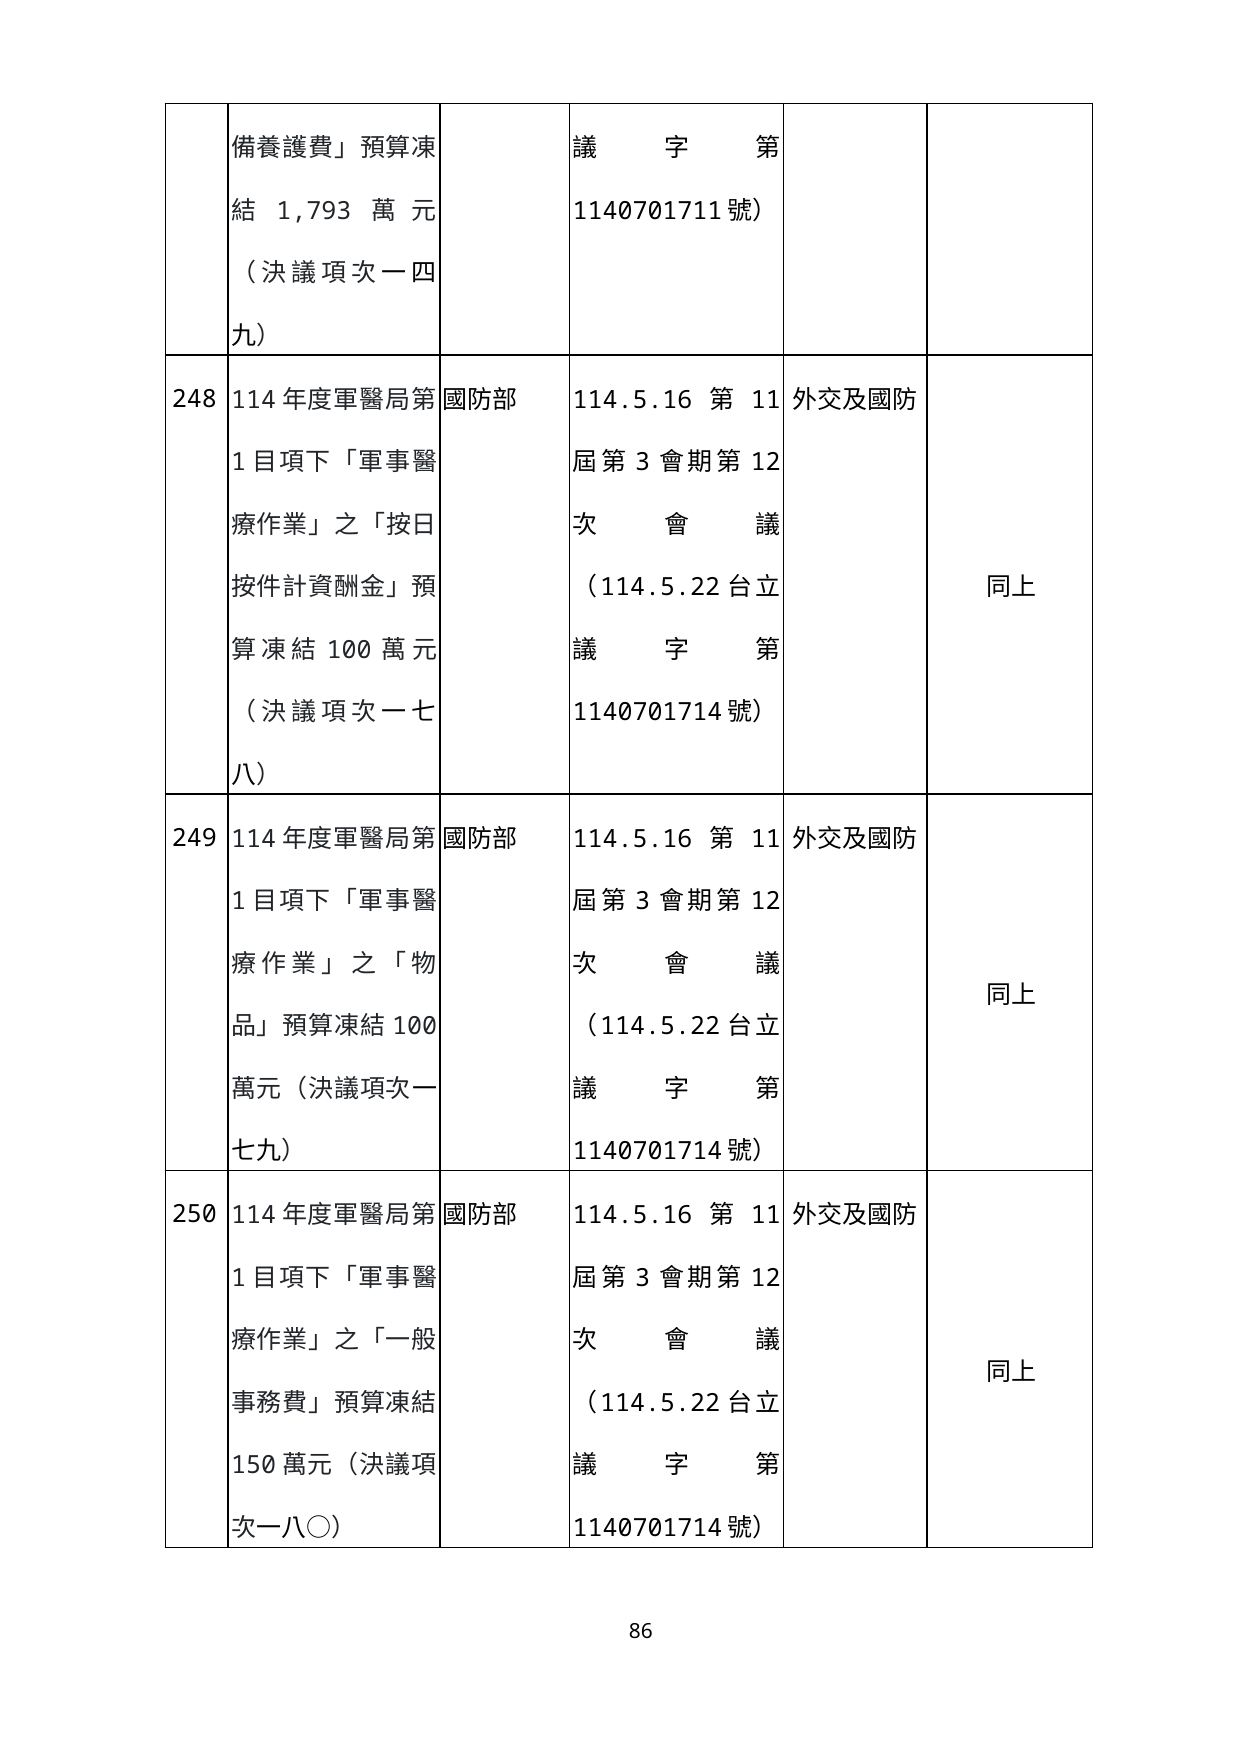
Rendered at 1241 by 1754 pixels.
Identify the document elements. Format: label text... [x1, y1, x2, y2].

table_cell [166, 795, 227, 1170]
table_cell 備養護費」預算凍結1,793萬元（決議項次一四九） [229, 104, 439, 354]
table_cell 議字第1140701711號） [570, 104, 783, 354]
table_cell 114.5.16第11屆第3會期第12次會議（114.5.22台立議字第1140701714號） [570, 795, 783, 1170]
table_cell 外交及國防 [784, 1171, 926, 1546]
table_cell 國防部 [441, 356, 569, 793]
table_cell 國防部 [441, 1171, 569, 1546]
table_cell 同上 [928, 795, 1092, 1170]
table_cell 國防部 [441, 795, 569, 1170]
table_cell 114年度軍醫局第1目項下「軍事醫療作業」之「物品」預算凍結100萬元（決議項次一七九） [229, 795, 439, 1170]
table_cell [784, 104, 926, 354]
table_cell [166, 356, 227, 793]
table_cell 114.5.16第11屆第3會期第12次會議（114.5.22台立議字第1140701714號） [570, 1171, 783, 1546]
table_cell 114年度軍醫局第1目項下「軍事醫療作業」之「一般事務費」預算凍結150萬元（決議項次一八○） [229, 1171, 439, 1546]
table_cell 外交及國防 [784, 356, 926, 793]
table_cell 外交及國防 [784, 795, 926, 1170]
table_cell 同上 [928, 356, 1092, 793]
table_cell 114.5.16第11屆第3會期第12次會議（114.5.22台立議字第1140701714號） [570, 356, 783, 793]
table_cell 114年度軍醫局第1目項下「軍事醫療作業」之「按日按件計資酬金」預算凍結100萬元（決議項次一七八） [229, 356, 439, 793]
table_cell [166, 104, 227, 354]
table_cell [166, 1171, 227, 1546]
table_cell [928, 104, 1092, 354]
table_cell [441, 104, 569, 354]
table_cell 同上 [928, 1171, 1092, 1546]
